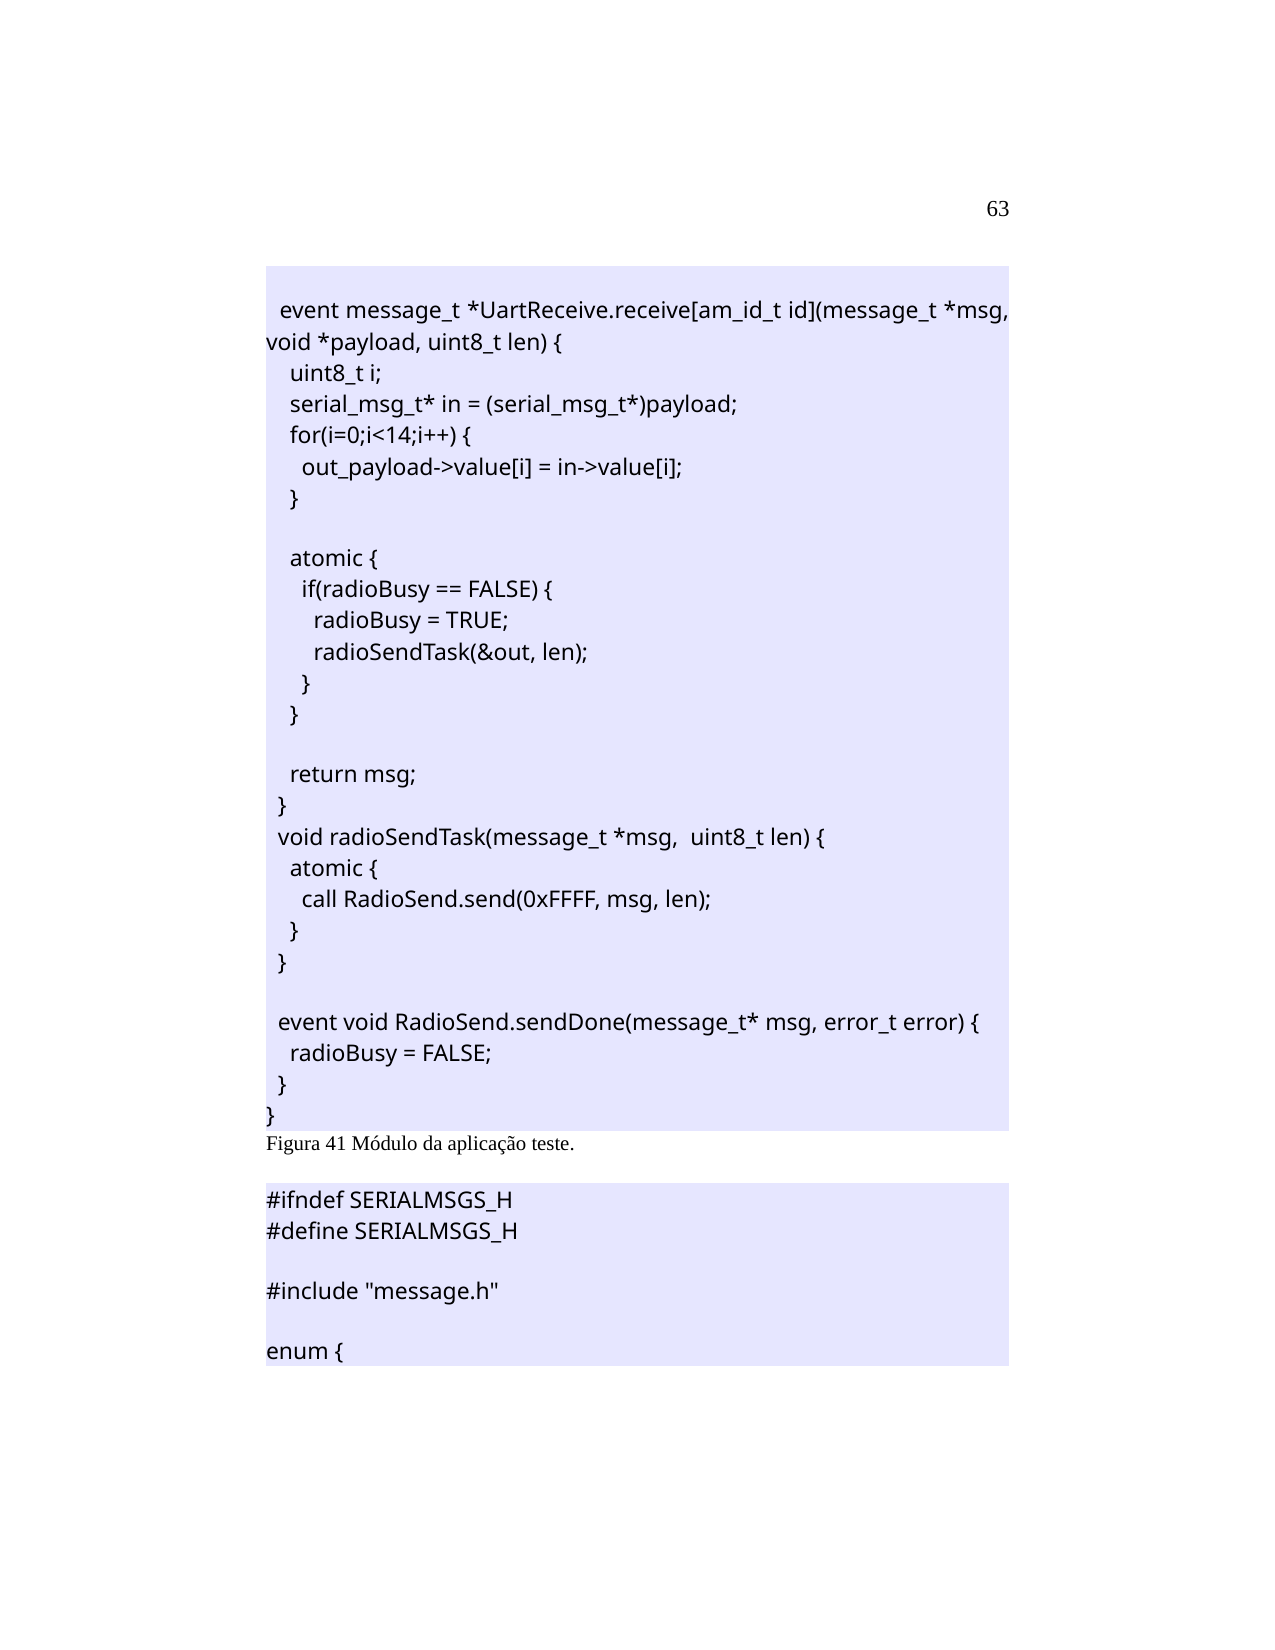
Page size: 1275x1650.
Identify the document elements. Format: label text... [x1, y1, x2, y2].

text if(radioBusy == FALSE) { [266, 573, 1009, 604]
text out_payload->value[i] = in->value[i]; [266, 451, 1009, 482]
text uint8_t i; [266, 357, 1009, 388]
text radioBusy = FALSE; [266, 1037, 1009, 1068]
text } [266, 789, 1009, 821]
text radioSendTask(&out, len); [266, 636, 1009, 667]
text event void RadioSend.sendDone(message_t* msg, error_t error) { [266, 1006, 1009, 1037]
text } [266, 698, 1009, 729]
text atomic { [266, 542, 1009, 573]
text event message_t *UartReceive.receive[am_id_t id](message_t *msg, void *payload, uint8_t len) { [266, 294, 1009, 357]
text Figura 41 Módulo da aplicação teste. [266, 1131, 1009, 1155]
text for(i=0;i<14;i++) { [266, 419, 1009, 451]
text } [266, 482, 1009, 513]
text serial_msg_t* in = (serial_msg_t*)payload; [266, 388, 1009, 419]
text return msg; [266, 758, 1009, 789]
text radioBusy = TRUE; [266, 604, 1009, 636]
text call RadioSend.send(0xFFFF, msg, len); [266, 883, 1009, 914]
text enum { [266, 1335, 1009, 1366]
text } [266, 1068, 1009, 1099]
text } [266, 667, 1009, 698]
text } [266, 914, 1009, 946]
text #define SERIALMSGS_H [266, 1215, 1009, 1246]
text #include "message.h" [266, 1275, 1009, 1306]
text } [266, 946, 1009, 977]
text atomic { [266, 852, 1009, 883]
text void radioSendTask(message_t *msg, uint8_t len) { [266, 821, 1009, 852]
text } [266, 1099, 1009, 1131]
text #ifndef SERIALMSGS_H [266, 1183, 1009, 1215]
